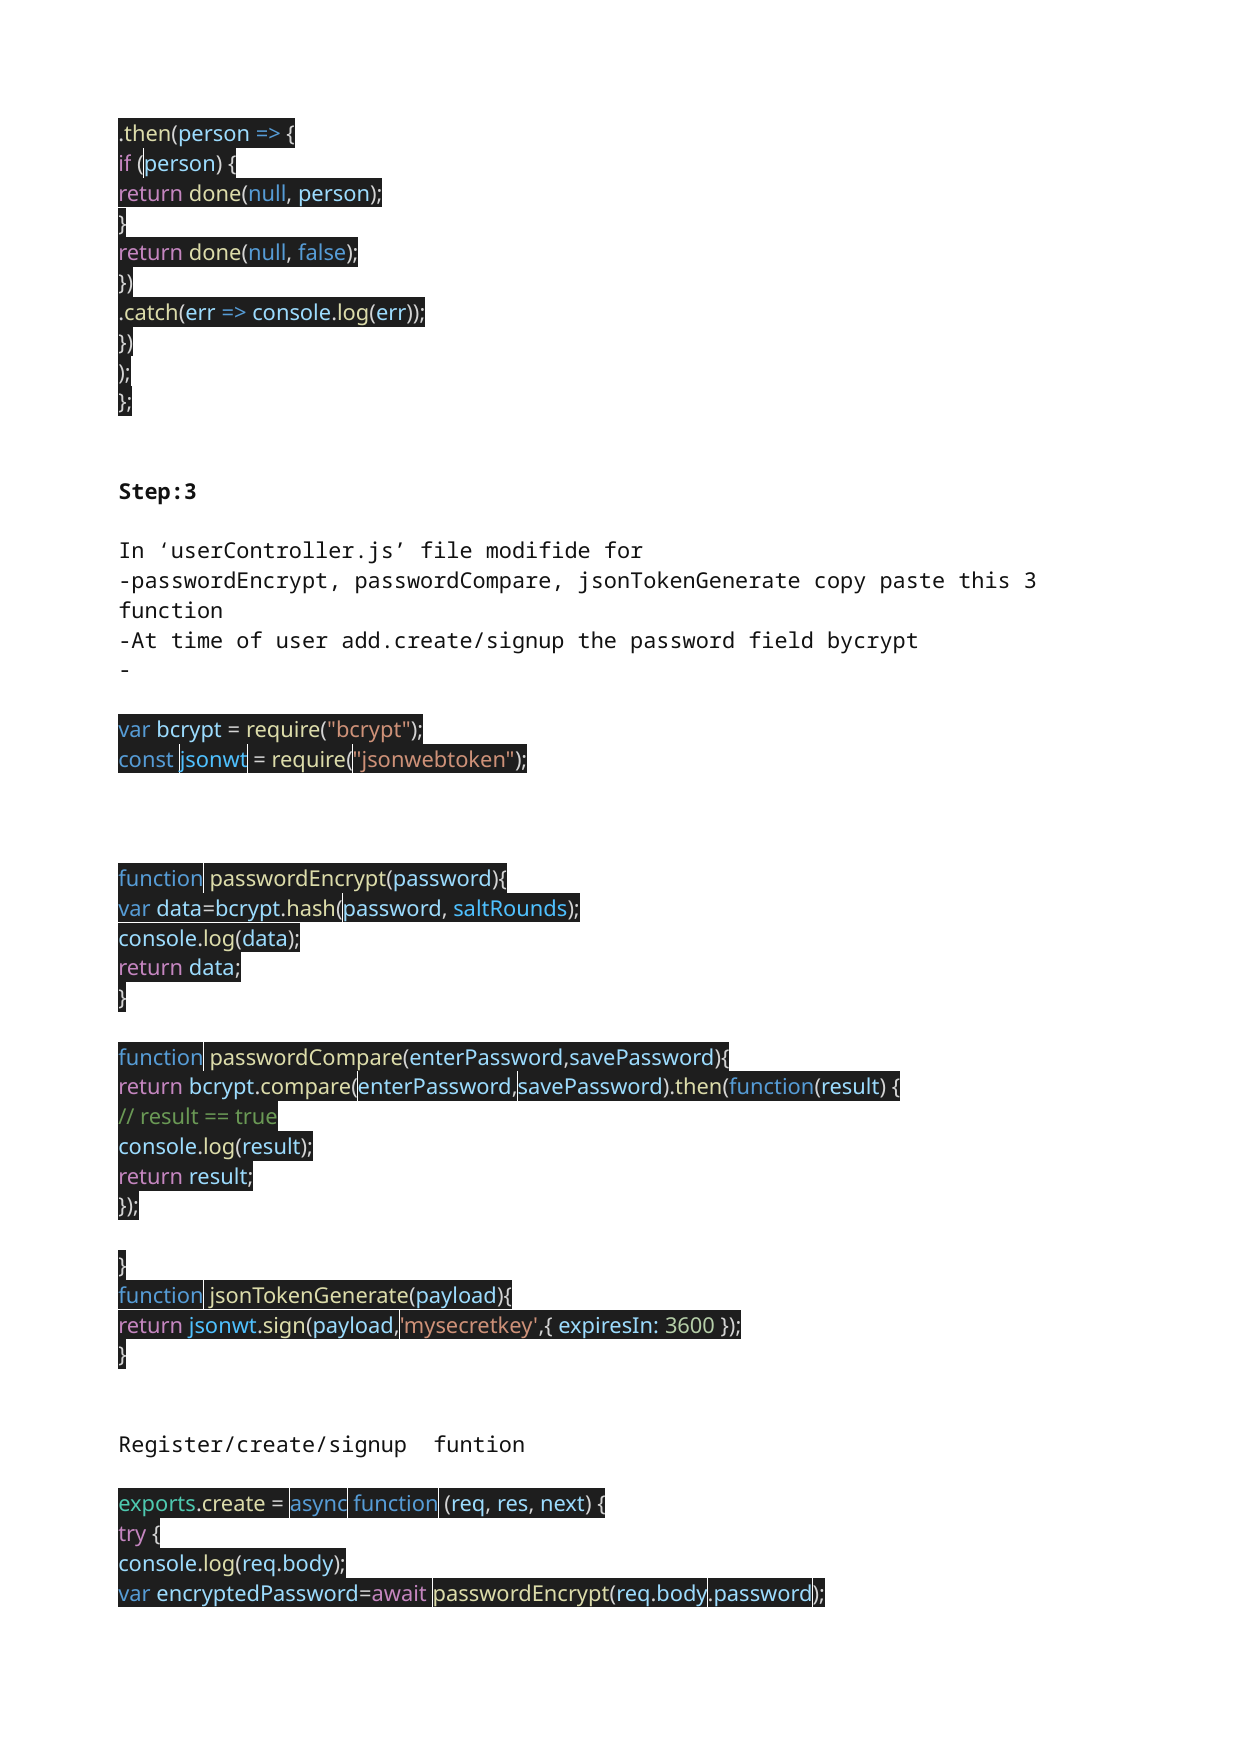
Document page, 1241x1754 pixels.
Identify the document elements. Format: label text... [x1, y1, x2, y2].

text Step:3 [118, 476, 1122, 505]
text function passwordEncrypt(password){ [118, 863, 1122, 893]
text return result; [118, 1161, 1122, 1191]
text function jsonTokenGenerate(payload){ [118, 1280, 1122, 1309]
text return data; [118, 952, 1122, 982]
text // result == true [118, 1101, 1122, 1131]
text - [118, 654, 1122, 684]
text } [118, 1339, 1122, 1369]
text .catch(err => console.log(err)); [118, 297, 1122, 327]
text var data=bcrypt.hash(password, saltRounds); [118, 893, 1122, 922]
text var encryptedPassword=await passwordEncrypt(req.body.password); [118, 1578, 1122, 1607]
text return bcrypt.compare(enterPassword,savePassword).then(function(result) { [118, 1071, 1122, 1101]
text }) [118, 327, 1122, 356]
text .then(person => { [118, 118, 1122, 148]
text }) [118, 267, 1122, 297]
text return done(null, false); [118, 237, 1122, 267]
text -passwordEncrypt, passwordCompare, jsonTokenGenerate copy paste this 3 function [118, 565, 1122, 624]
text exports.create = async function (req, res, next) { [118, 1488, 1122, 1518]
text console.log(req.body); [118, 1548, 1122, 1578]
text try { [118, 1518, 1122, 1548]
text } [118, 207, 1122, 237]
text if (person) { [118, 148, 1122, 178]
text console.log(result); [118, 1131, 1122, 1161]
text }); [118, 1191, 1122, 1220]
text In ‘userController.js’ file modifide for [118, 535, 1122, 565]
text function passwordCompare(enterPassword,savePassword){ [118, 1042, 1122, 1071]
text return jsonwt.sign(payload,'mysecretkey',{ expiresIn: 3600 }); [118, 1309, 1122, 1339]
text console.log(data); [118, 922, 1122, 952]
text ); [118, 356, 1122, 386]
text return done(null, person); [118, 178, 1122, 207]
text } [118, 1250, 1122, 1280]
text var bcrypt = require("bcrypt"); [118, 714, 1122, 744]
text }; [118, 386, 1122, 416]
text Register/create/signup funtion [118, 1429, 1122, 1458]
text const jsonwt = require("jsonwebtoken"); [118, 744, 1122, 773]
text } [118, 982, 1122, 1012]
text -At time of user add.create/signup the password field bycrypt [118, 624, 1122, 654]
